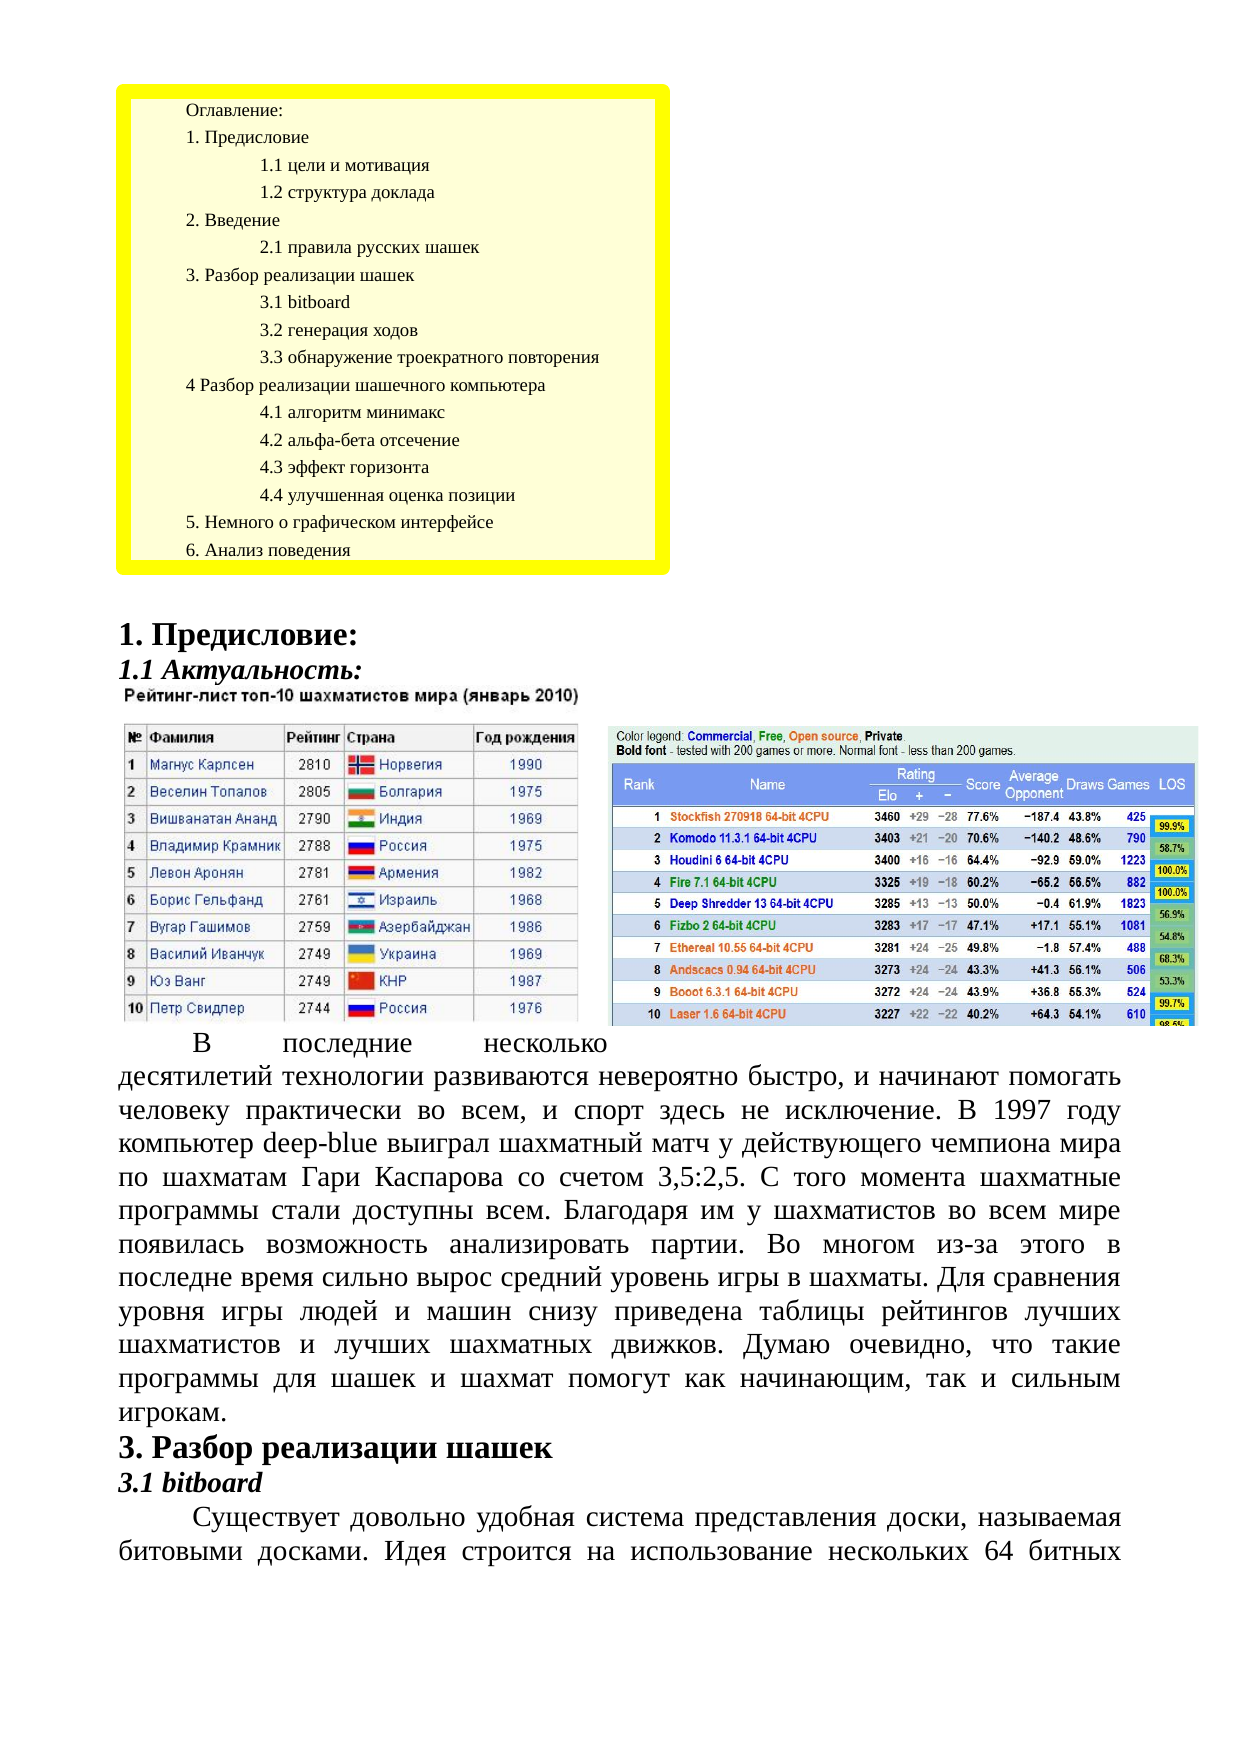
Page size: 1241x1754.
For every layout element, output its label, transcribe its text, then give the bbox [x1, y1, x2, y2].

text В последние несколько десятилетий технологии развиваются невероятно быстро, и начинают помогать человеку практически во всем, и спорт здесь не исключение. В 1997 году компьютер deep-blue выиграл шахматный матч у действующего чемпиона мира по шахматам Гари Каспарова со счетом 3,5:2,5. С того момента шахматные программы стали доступны всем. Благодаря им у шахматистов во всем мире появилась возможность анализировать партии. Во многом из-за этого в последне время сильно вырос средний уровень игры в шахматы. Для сравнения уровня игры людей и машин снизу приведена таблицы рейтингов лучших шахматистов и лучших шахматных движков. Думаю очевидно, что такие программы для шашек и шахмат помогут как начинающим, так и сильным игрокам. [118, 686, 1122, 1427]
text 3. Разбор реализации шашек [118, 1427, 1122, 1466]
text 3.1 bitboard [118, 1466, 1122, 1499]
text 1. Предисловие: [118, 614, 1122, 652]
text Существует довольно удобная система представления доски, называемая битовыми досками. Идея строится на использование нескольких 64 битных [118, 1499, 1122, 1566]
picture [124, 685, 579, 1025]
text 1.1 Актуальность: [118, 652, 1122, 686]
picture [607, 726, 1199, 1026]
